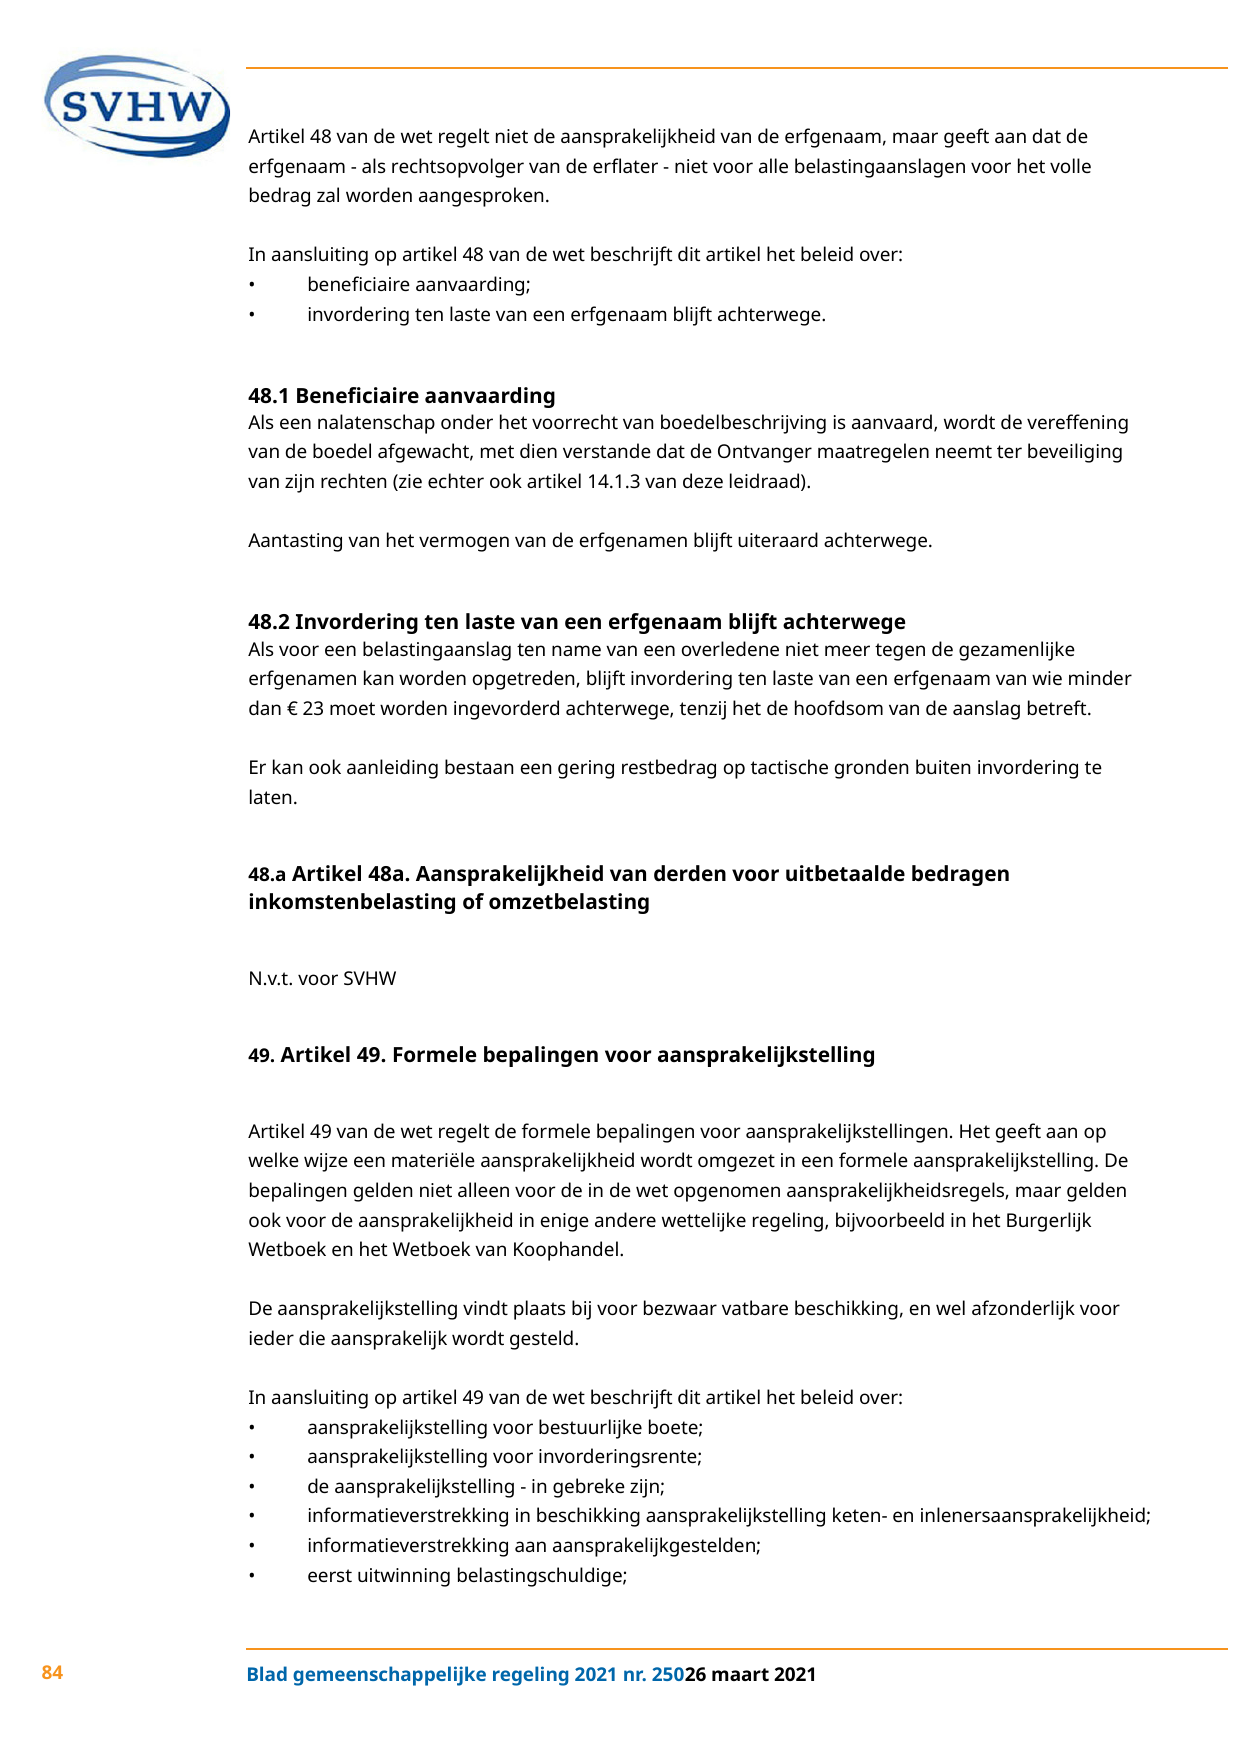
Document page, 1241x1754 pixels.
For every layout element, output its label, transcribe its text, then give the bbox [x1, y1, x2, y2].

text In aansluiting op artikel 49 van de wet beschrijft dit artikel het beleid over: [248, 1384, 1152, 1410]
list eerst uitwinning belastingschuldige; [248, 1562, 1152, 1588]
text Er kan ook aanleiding bestaan een gering restbedrag op tactische gronden buiten invordering te laten. [248, 754, 1152, 809]
picture [41, 47, 231, 172]
text Als een nalatenschap onder het voorrecht van boedelbeschrijving is aanvaard, wordt de vereffening van de boedel afgewacht, met dien verstande dat de Ontvanger maatregelen neemt ter beveiliging van zijn rechten (zie echter ook artikel 14.1.3 van deze leidraad). [248, 409, 1152, 494]
text N.v.t. voor SVHW [248, 965, 1152, 991]
text 48.1 Beneficiaire aanvaarding [248, 381, 1152, 409]
list informatieverstrekking in beschikking aansprakelijkstelling keten- en inlenersaansprakelijkheid; [248, 1503, 1152, 1528]
list informatieverstrekking aan aansprakelijkgestelden; [248, 1532, 1152, 1558]
text 49. Artikel 49. Formele bepalingen voor aansprakelijkstelling [248, 1040, 1152, 1069]
list aansprakelijkstelling voor invorderingsrente; [248, 1443, 1152, 1469]
text Aantasting van het vermogen van de erfgenamen blijft uiteraard achterwege. [248, 527, 1152, 553]
text Als voor een belastingaanslag ten name van een overledene niet meer tegen de gezamenlijke erfgenamen kan worden opgetreden, blijft invordering ten laste van een erfgenaam van wie minder dan € 23 moet worden ingevorderd achterwege, tenzij het de hoofdsom van de aanslag betreft. [248, 636, 1152, 721]
list beneficiaire aanvaarding; [248, 271, 1152, 297]
list invordering ten laste van een erfgenaam blijft achterwege. [248, 301, 1152, 326]
list de aansprakelijkstelling - in gebreke zijn; [248, 1473, 1152, 1499]
text De aansprakelijkstelling vindt plaats bij voor bezwaar vatbare beschikking, en wel afzonderlijk voor ieder die aansprakelijk wordt gesteld. [248, 1296, 1152, 1351]
text Artikel 49 van de wet regelt de formele bepalingen voor aansprakelijkstellingen. Het geeft aan op welke wijze een materiële aansprakelijkheid wordt omgezet in een formele aansprakelijkstelling. De bepalingen gelden niet alleen voor de in de wet opgenomen aansprakelijkheidsregels, maar gelden ook voor de aansprakelijkheid in enige andere wettelijke regeling, bijvoorbeeld in het Burgerlijk Wetboek en het Wetboek van Koophandel. [248, 1118, 1152, 1262]
text Artikel 48 van de wet regelt niet de aansprakelijkheid van de erfgenaam, maar geeft aan dat de erfgenaam - als rechtsopvolger van de erflater - niet voor alle belastingaanslagen voor het volle bedrag zal worden aangesproken. [248, 123, 1152, 208]
text 48.2 Invordering ten laste van een erfgenaam blijft achterwege [248, 607, 1152, 636]
text 48.a Artikel 48a. Aansprakelijkheid van derden voor uitbetaalde bedragen inkomstenbelasting of omzetbelasting [248, 859, 1152, 916]
list aansprakelijkstelling voor bestuurlijke boete; [248, 1414, 1152, 1440]
text In aansluiting op artikel 48 van de wet beschrijft dit artikel het beleid over: [248, 242, 1152, 267]
